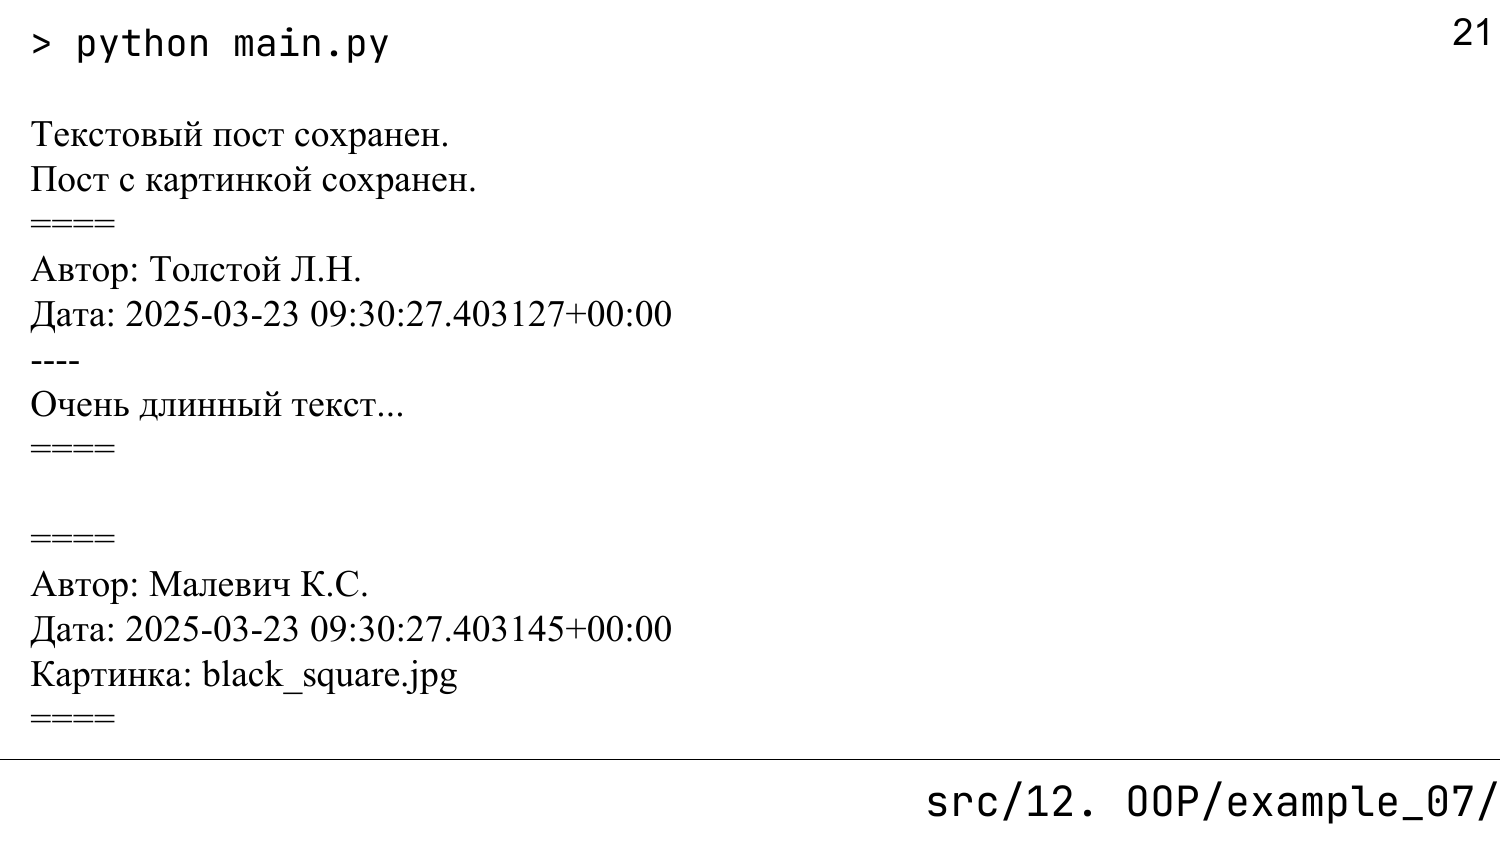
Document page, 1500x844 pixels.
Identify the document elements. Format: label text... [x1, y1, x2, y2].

title src/12. OOP/example_07/ [670, 767, 1500, 837]
text_box > python main.py Текстовый пост сохранен. Пост с картинкой сохранен. ==== Автор: Толстой Л.Н. Дата: 2025-03-23 09:30:27.403127+00:00 ---- Очень длинный текст... ==== ==== Автор: Малевич К.С. Дата: 2025-03-23 09:30:27.403145+00:00 Картинка: black_square.jpg ==== [30, 11, 1476, 747]
